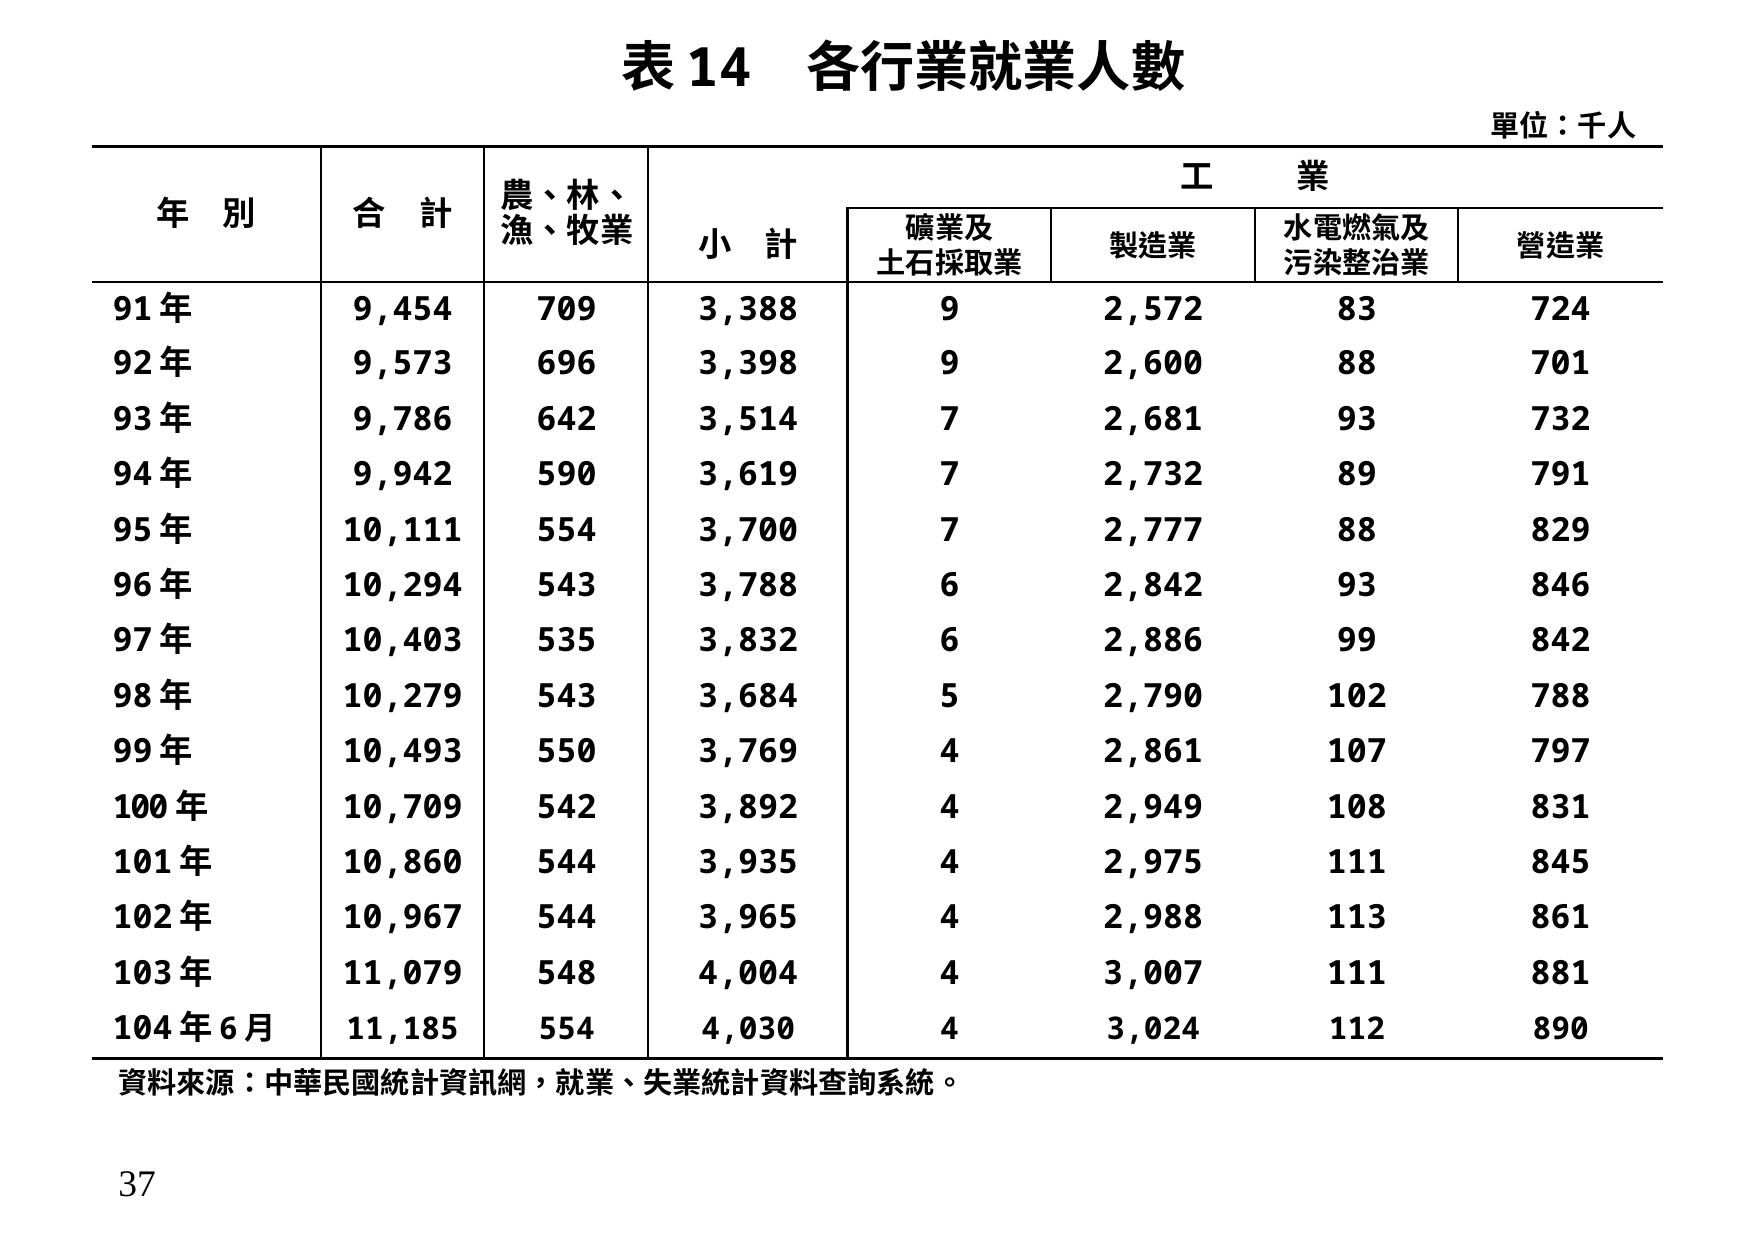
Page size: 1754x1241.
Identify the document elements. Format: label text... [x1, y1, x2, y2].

table_cell 101年 [92, 835, 320, 891]
table_cell 112 [1255, 1001, 1458, 1057]
table_cell 93 [1255, 558, 1458, 613]
table_cell 3,619 [649, 447, 846, 503]
table_cell 3,024 [1051, 1001, 1255, 1057]
table_cell 10,860 [322, 835, 483, 891]
table_cell 10,294 [322, 558, 483, 613]
table_cell 3,892 [649, 780, 846, 835]
table_cell 10,279 [322, 669, 483, 724]
table_cell 2,886 [1051, 614, 1255, 669]
table_cell 9,573 [322, 336, 483, 392]
table_cell 10,709 [322, 780, 483, 835]
table_cell 2,732 [1051, 447, 1255, 503]
table_cell 11,185 [322, 1001, 483, 1057]
table_cell 554 [485, 1001, 647, 1057]
table_cell 9,942 [322, 447, 483, 503]
table_cell 2,572 [1051, 283, 1255, 336]
table_cell 845 [1458, 835, 1662, 891]
table_cell 3,684 [649, 669, 846, 724]
table_cell 製造業 [1052, 209, 1254, 281]
table_cell 709 [485, 283, 647, 336]
table_cell 111 [1255, 946, 1458, 1001]
table_cell 7 [849, 447, 1051, 503]
table_cell 3,788 [649, 558, 846, 613]
table_cell 92年 [92, 336, 320, 392]
table_header 工 業 [848, 148, 1662, 207]
table_cell 542 [485, 780, 647, 835]
table_cell 2,988 [1051, 891, 1255, 946]
table_cell 營造業 [1459, 209, 1662, 281]
table_cell 9,454 [322, 283, 483, 336]
table_cell 2,861 [1051, 724, 1255, 780]
table_header 合 計 [322, 148, 483, 281]
table_cell 890 [1458, 1001, 1662, 1057]
table_cell 9 [849, 283, 1051, 336]
table_cell 550 [485, 724, 647, 780]
table_cell 10,403 [322, 614, 483, 669]
text 資料來源：中華民國統計資訊網，就業、失業統計資料查詢系統。 [118, 1060, 1636, 1102]
table_cell 100年 [92, 780, 320, 835]
table_cell 88 [1255, 503, 1458, 558]
table_cell 水電燃氣及 污染整治業 [1256, 209, 1457, 281]
table_cell 732 [1458, 392, 1662, 447]
table_cell 861 [1458, 891, 1662, 946]
table_cell 4 [849, 724, 1051, 780]
text 單位：千人 [118, 103, 1636, 145]
table_cell 797 [1458, 724, 1662, 780]
table_cell 788 [1458, 669, 1662, 724]
table_cell 791 [1458, 447, 1662, 503]
table_cell 544 [485, 835, 647, 891]
table_cell 4,004 [649, 946, 846, 1001]
table_cell 103年 [92, 946, 320, 1001]
table_cell 小 計 [649, 207, 846, 281]
table_cell 11,079 [322, 946, 483, 1001]
table_cell 3,935 [649, 835, 846, 891]
table_cell 701 [1458, 336, 1662, 392]
table_cell 881 [1458, 946, 1662, 1001]
table_cell 10,967 [322, 891, 483, 946]
table_cell 91年 [92, 283, 320, 336]
table_cell 831 [1458, 780, 1662, 835]
table_cell 6 [849, 614, 1051, 669]
table_cell 10,111 [322, 503, 483, 558]
table_cell 544 [485, 891, 647, 946]
table_cell 9,786 [322, 392, 483, 447]
table_cell 107 [1255, 724, 1458, 780]
table_cell 535 [485, 614, 647, 669]
table_header 農、林、 漁、牧業 [485, 148, 647, 281]
table_cell 2,975 [1051, 835, 1255, 891]
text 表14 各行業就業人數 [118, 24, 1636, 103]
table_cell 543 [485, 669, 647, 724]
table_cell 礦業及 土石採取業 [849, 209, 1050, 281]
table_cell 846 [1458, 558, 1662, 613]
table_cell 696 [485, 336, 647, 392]
table_cell 96年 [92, 558, 320, 613]
table_cell 3,007 [1051, 946, 1255, 1001]
table_cell 104年6月 [92, 1001, 320, 1057]
table_cell 10,493 [322, 724, 483, 780]
table_cell 88 [1255, 336, 1458, 392]
table_cell 95年 [92, 503, 320, 558]
table_cell 89 [1255, 447, 1458, 503]
table_cell 2,777 [1051, 503, 1255, 558]
table_cell 2,949 [1051, 780, 1255, 835]
table_cell 6 [849, 558, 1051, 613]
table_cell 590 [485, 447, 647, 503]
table_cell 4 [849, 780, 1051, 835]
table_cell 4 [849, 1001, 1051, 1057]
table_cell 5 [849, 669, 1051, 724]
table_cell 642 [485, 392, 647, 447]
table_cell 102年 [92, 891, 320, 946]
table_cell 7 [849, 392, 1051, 447]
table_cell 3,514 [649, 392, 846, 447]
table_cell 3,832 [649, 614, 846, 669]
table_cell 4,030 [649, 1001, 846, 1057]
table_cell 842 [1458, 614, 1662, 669]
table_cell 2,842 [1051, 558, 1255, 613]
table_cell 111 [1255, 835, 1458, 891]
table_cell 3,398 [649, 336, 846, 392]
table_cell 93 [1255, 392, 1458, 447]
table_cell 724 [1458, 283, 1662, 336]
table_cell 99年 [92, 724, 320, 780]
table_cell 4 [849, 835, 1051, 891]
table_cell 3,388 [649, 283, 846, 336]
table_cell 2,600 [1051, 336, 1255, 392]
table_cell 4 [849, 891, 1051, 946]
table_cell 4 [849, 946, 1051, 1001]
table_cell 97年 [92, 614, 320, 669]
table_cell 108 [1255, 780, 1458, 835]
table_cell 3,700 [649, 503, 846, 558]
table_cell 554 [485, 503, 647, 558]
table_cell 102 [1255, 669, 1458, 724]
table_cell 2,681 [1051, 392, 1255, 447]
table_cell 543 [485, 558, 647, 613]
table_cell 3,965 [649, 891, 846, 946]
table_cell 83 [1255, 283, 1458, 336]
table_header [649, 148, 847, 207]
table_cell 93年 [92, 392, 320, 447]
table_cell 548 [485, 946, 647, 1001]
table_cell 829 [1458, 503, 1662, 558]
table_cell 2,790 [1051, 669, 1255, 724]
table_cell 94年 [92, 447, 320, 503]
table_cell 113 [1255, 891, 1458, 946]
table_cell 7 [849, 503, 1051, 558]
table_header 年 別 [92, 148, 320, 281]
table_cell 3,769 [649, 724, 846, 780]
table_cell 9 [849, 336, 1051, 392]
table_cell 99 [1255, 614, 1458, 669]
table_cell 98年 [92, 669, 320, 724]
